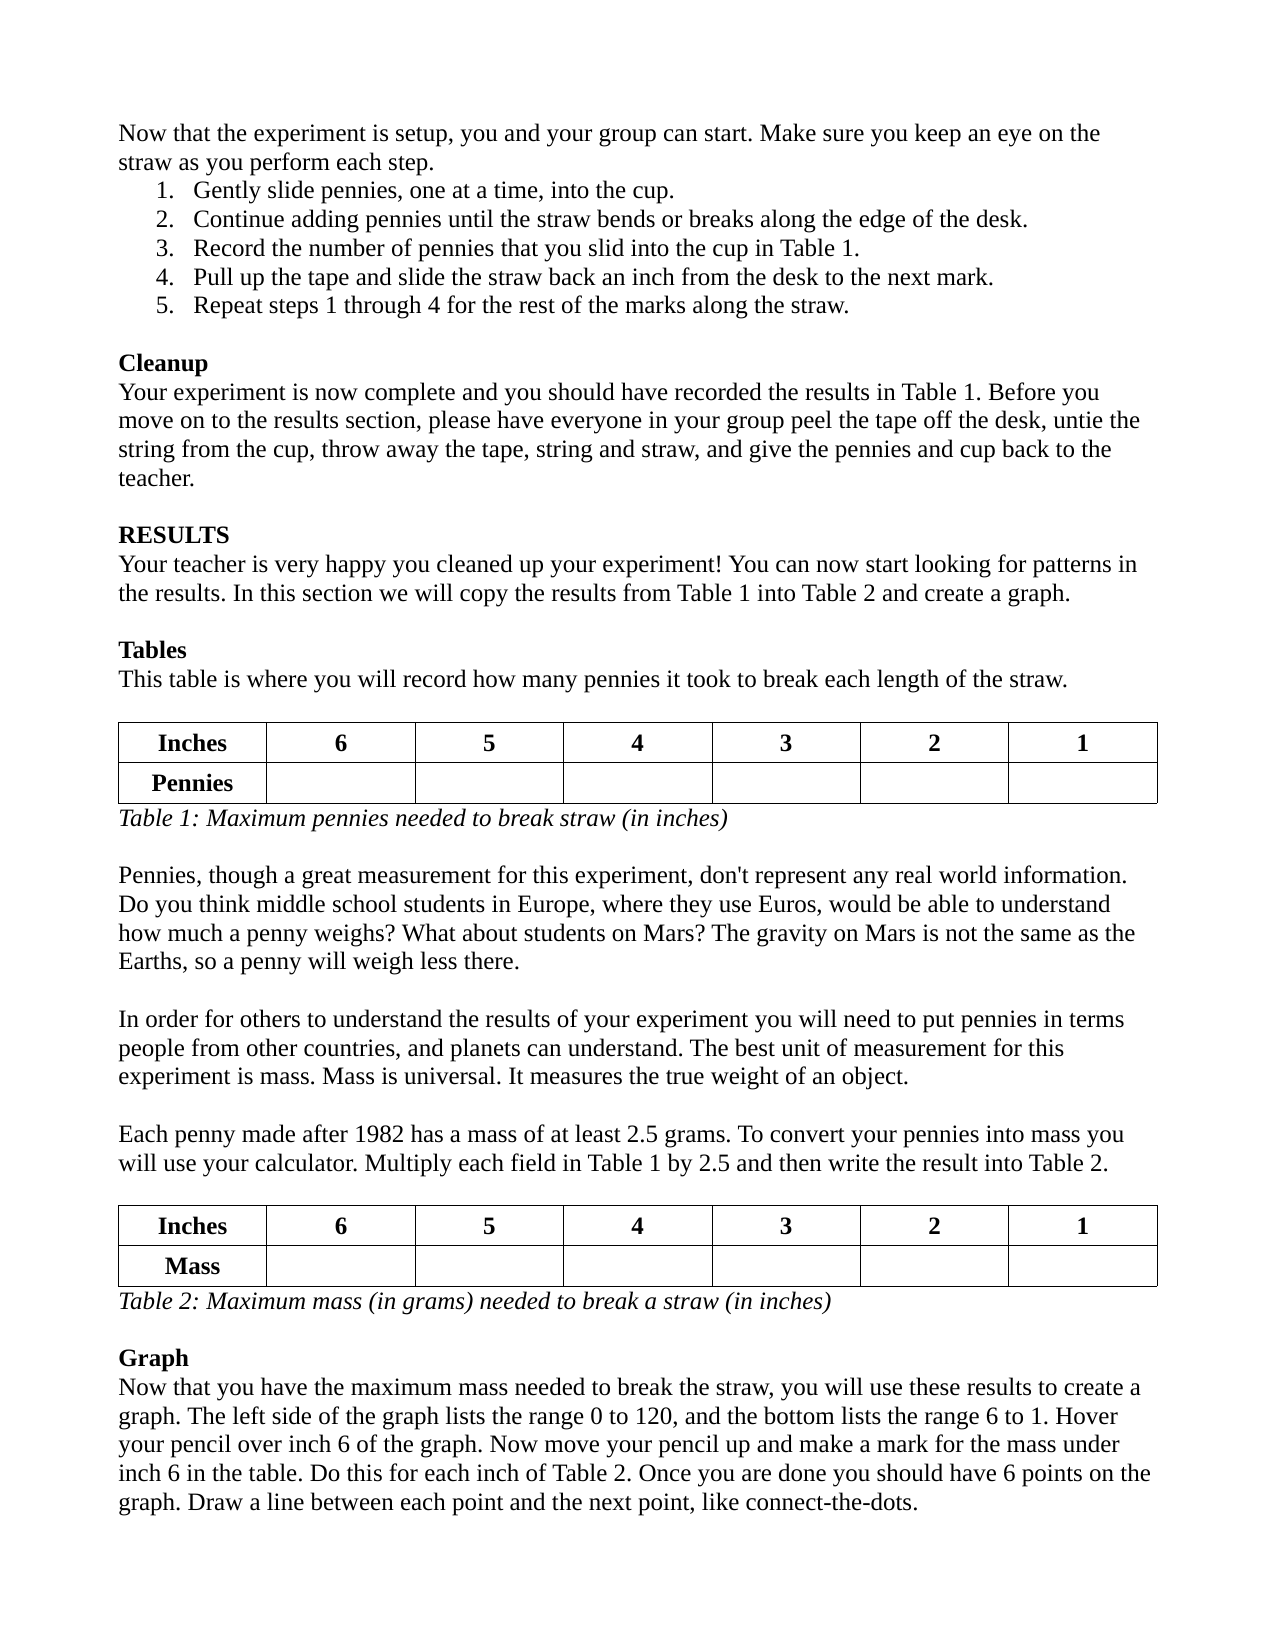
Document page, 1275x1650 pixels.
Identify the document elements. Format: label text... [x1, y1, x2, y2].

text Cleanup [118, 348, 1157, 377]
list Record the number of pennies that you slid into the cup in Table 1. [156, 233, 1157, 262]
table_cell [713, 1246, 860, 1286]
table_cell [1009, 1246, 1157, 1286]
table_header 6 [267, 1206, 415, 1245]
table_header 3 [713, 1206, 860, 1245]
table_header 2 [861, 723, 1008, 762]
table_header 1 [1009, 723, 1157, 762]
text Tables [118, 636, 1157, 664]
list Gently slide pennies, one at a time, into the cup. [156, 176, 1157, 204]
table_cell [861, 1246, 1008, 1286]
table_header 1 [1009, 1206, 1157, 1245]
table_header 3 [713, 723, 860, 762]
table_header 2 [861, 1206, 1008, 1245]
table_cell [564, 763, 712, 802]
table_header Inches [119, 723, 266, 762]
text Table 2: Maximum mass (in grams) needed to break a straw (in inches) [118, 1287, 1157, 1314]
table_cell [267, 1246, 415, 1286]
list Continue adding pennies until the straw bends or breaks along the edge of the desk. [156, 204, 1157, 233]
list Repeat steps 1 through 4 for the rest of the marks along the straw. [156, 291, 1157, 319]
text Graph [118, 1343, 1157, 1372]
text In order for others to understand the results of your experiment you will need to put pennies in terms people from other countries, and planets can understand. The best unit of measurement for this experiment is mass. Mass is universal. It measures the true weight of an object. [118, 1004, 1157, 1090]
text This table is where you will record how many pennies it took to break each length of the straw. [118, 664, 1157, 693]
table_header 4 [564, 1206, 712, 1245]
table_header 4 [564, 723, 712, 762]
table_cell [416, 763, 563, 802]
text Now that you have the maximum mass needed to break the straw, you will use these results to create a graph. The left side of the graph lists the range 0 to 120, and the bottom lists the range 6 to 1. Hover your pencil over inch 6 of the graph. Now move your pencil up and make a mark for the mass under inch 6 in the table. Do this for each inch of Table 2. Once you are done you should have 6 points on the graph. Draw a line between each point and the next point, like connect-the-dots. [118, 1372, 1157, 1516]
table_cell [267, 763, 415, 802]
text Your teacher is very happy you cleaned up your experiment! You can now start looking for patterns in the results. In this section we will copy the results from Table 1 into Table 2 and create a graph. [118, 549, 1157, 607]
text Pennies, though a great measurement for this experiment, don't represent any real world information. Do you think middle school students in Europe, where they use Euros, would be able to understand how much a penny weighs? What about students on Mars? The gravity on Mars is not the same as the Earths, so a penny will weigh less there. [118, 860, 1157, 975]
text Each penny made after 1982 has a mass of at least 2.5 grams. To convert your pennies into mass you will use your calculator. Multiply each field in Table 1 by 2.5 and then write the result into Table 2. [118, 1119, 1157, 1176]
table_cell [861, 763, 1008, 802]
table_cell [713, 763, 860, 802]
text Your experiment is now complete and you should have recorded the results in Table 1. Before you move on to the results section, please have everyone in your group peel the tape off the desk, untie the string from the cup, throw away the tape, string and straw, and give the pennies and cup back to the teacher. [118, 377, 1157, 492]
table_cell [1009, 763, 1157, 802]
table_cell [416, 1246, 563, 1286]
table_header 5 [416, 723, 563, 762]
list Pull up the tape and slide the straw back an inch from the desk to the next mark. [156, 262, 1157, 291]
table_cell Pennies [119, 763, 266, 802]
table_cell Mass [119, 1246, 266, 1286]
table_cell [564, 1246, 712, 1286]
table_header 6 [267, 723, 415, 762]
table_header Inches [119, 1206, 266, 1245]
text Table 1: Maximum pennies needed to break straw (in inches) [118, 804, 1157, 831]
table_header 5 [416, 1206, 563, 1245]
list Now that the experiment is setup, you and your group can start. Make sure you keep an eye on the straw as you perform each step. [118, 118, 1157, 176]
text RESULTS [118, 521, 1157, 549]
